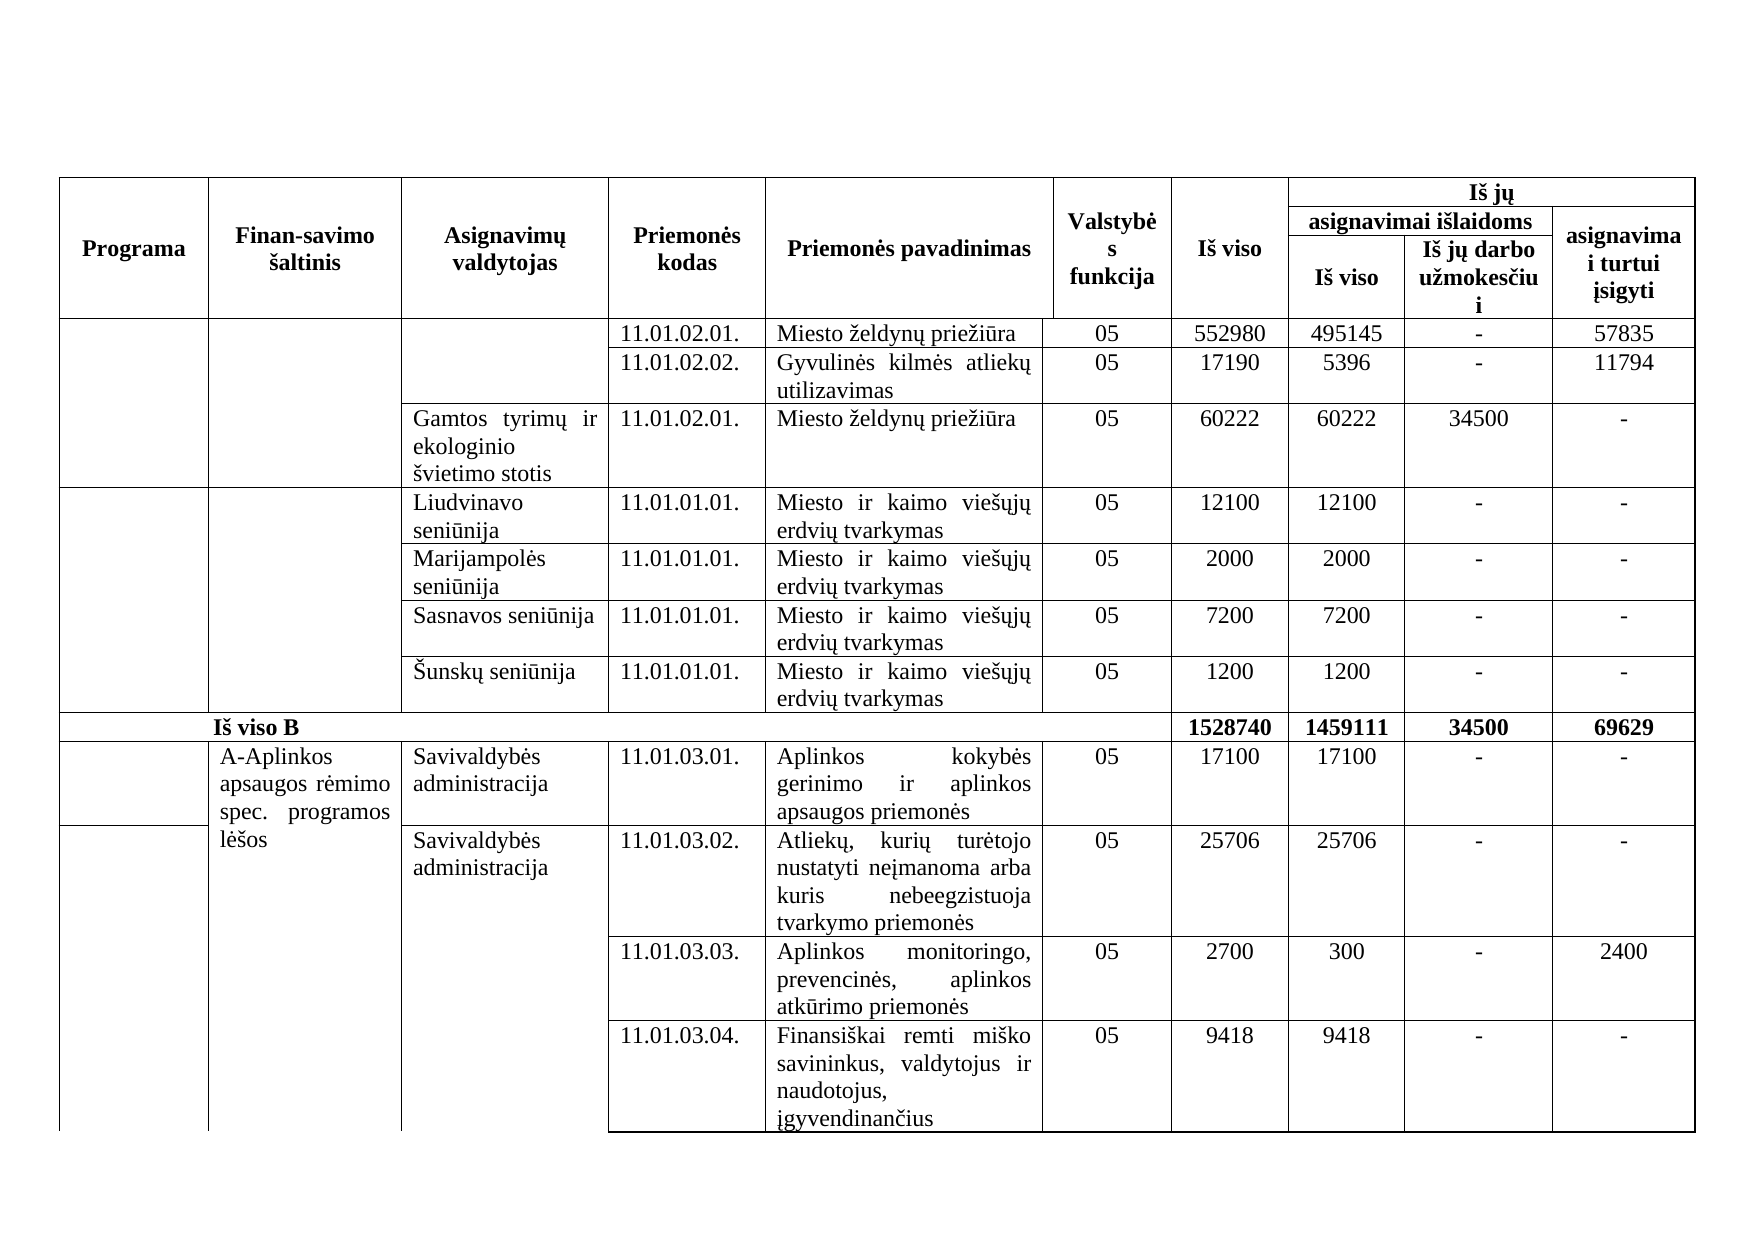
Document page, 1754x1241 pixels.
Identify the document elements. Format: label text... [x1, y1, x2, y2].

table_cell [209, 543, 401, 599]
table_cell 1200 [1172, 657, 1288, 712]
table_cell - [1553, 488, 1694, 543]
table_cell - [1553, 601, 1694, 656]
table_cell 05 [1043, 937, 1171, 1020]
table_header Valstybės funkcija [1054, 178, 1171, 318]
table_cell [60, 403, 208, 487]
table_cell [60, 488, 208, 543]
table_cell [209, 488, 401, 543]
table_cell 60222 [1172, 404, 1288, 487]
table_cell 11.01.02.02. [609, 348, 765, 403]
table_cell [60, 319, 208, 347]
table_cell 34500 [1405, 713, 1552, 741]
table_cell 1200 [1289, 657, 1404, 712]
table_cell 5396 [1289, 348, 1404, 403]
table_cell Miesto želdynų priežiūra [766, 319, 1042, 347]
table_cell 05 [1043, 826, 1171, 936]
table_cell 11.01.03.04. [609, 1021, 765, 1131]
table_cell 34500 [1405, 404, 1552, 487]
table_cell 05 [1043, 348, 1171, 403]
table_cell 12100 [1289, 488, 1404, 543]
table_cell - [1405, 601, 1552, 656]
table_cell Finansiškai remti miško savininkus, valdytojus ir naudotojus, įgyvendinančius [766, 1021, 1042, 1131]
table_cell 05 [1043, 488, 1171, 543]
table_cell Sasnavos seniūnija [402, 601, 608, 656]
table_cell Savivaldybės administracija [402, 826, 608, 936]
table_cell Aplinkos kokybės gerinimo ir aplinkos apsaugos priemonės [766, 742, 1042, 824]
table_cell - [1405, 657, 1552, 712]
table_cell 11.01.03.01. [609, 742, 765, 824]
table_cell 11.01.02.01. [609, 404, 765, 487]
table_cell 11.01.03.02. [609, 826, 765, 936]
table_header Asignavimų valdytojas [402, 178, 608, 318]
table_header Programa [60, 178, 208, 318]
table_cell - [1405, 488, 1552, 543]
table_cell Miesto ir kaimo viešųjų erdvių tvarkymas [766, 544, 1042, 599]
table_cell 17190 [1172, 348, 1288, 403]
table_cell [209, 656, 401, 712]
table_cell 11.01.01.01. [609, 657, 765, 712]
table_header Finan-savimo šaltinis [209, 178, 401, 318]
table_cell 2000 [1289, 544, 1404, 599]
table_cell 17100 [1172, 742, 1288, 824]
table_cell 300 [1289, 937, 1404, 1020]
table_cell - [1553, 404, 1694, 487]
table_cell [60, 543, 208, 599]
table_cell Šunskų seniūnija [402, 657, 608, 712]
table_cell - [1405, 1021, 1552, 1131]
table_cell 69629 [1553, 713, 1694, 741]
table_cell [60, 826, 208, 936]
table_cell Gamtos tyrimų ir ekologinio švietimo stotis [402, 404, 608, 487]
table_cell asignavimai išlaidoms [1289, 207, 1552, 234]
table_cell 2400 [1553, 937, 1694, 1020]
table_cell - [1405, 742, 1552, 824]
table_cell Gyvulinės kilmės atliekų utilizavimas [766, 348, 1042, 403]
table_cell [209, 600, 401, 656]
table_cell Miesto ir kaimo viešųjų erdvių tvarkymas [766, 488, 1042, 543]
table_cell 11.01.01.01. [609, 544, 765, 599]
table_cell 11.01.03.03. [609, 937, 765, 1020]
table_cell 05 [1043, 657, 1171, 712]
table_header Priemonės pavadinimas [766, 178, 1053, 318]
table_cell 11.01.02.01. [609, 319, 765, 347]
table_cell 2000 [1172, 544, 1288, 599]
table_cell 05 [1043, 404, 1171, 487]
table_cell A-Aplinkos apsaugos rėmimo spec. programos lėšos [209, 742, 401, 1131]
table_cell - [1553, 657, 1694, 712]
table_cell Atliekų, kurių turėtojo nustatyti neįmanoma arba kuris nebeegzistuoja tvarkymo priemonės [766, 826, 1042, 936]
table_cell [60, 656, 208, 712]
table_cell Iš jų darbo užmokesčiui [1405, 236, 1552, 318]
table_cell 7200 [1289, 601, 1404, 656]
table_cell 1459111 [1289, 713, 1404, 741]
table_cell Aplinkos monitoringo, prevencinės, aplinkos atkūrimo priemonės [766, 937, 1042, 1020]
table_cell [60, 742, 208, 824]
table_cell [402, 1020, 608, 1131]
table_cell - [1405, 319, 1552, 347]
table_cell 11794 [1553, 348, 1694, 403]
table_cell [402, 347, 608, 403]
table_cell 05 [1043, 601, 1171, 656]
table_cell 05 [1043, 544, 1171, 599]
table_cell 05 [1043, 319, 1171, 347]
table_cell Savivaldybės administracija [402, 742, 608, 824]
table_cell 05 [1043, 1021, 1171, 1131]
table_cell 05 [1043, 742, 1171, 824]
table_header Priemonės kodas [609, 178, 765, 318]
table_cell - [1553, 742, 1694, 824]
table_cell 495145 [1289, 319, 1404, 347]
table_cell - [1405, 937, 1552, 1020]
table_cell [60, 600, 208, 656]
table_cell - [1553, 544, 1694, 599]
table_cell asignavimai turtui įsigyti [1553, 207, 1694, 318]
table_cell 552980 [1172, 319, 1288, 347]
table_cell 11.01.01.01. [609, 488, 765, 543]
table_cell 57835 [1553, 319, 1694, 347]
table_cell - [1553, 826, 1694, 936]
table_cell Iš viso [1289, 236, 1404, 318]
table_cell [60, 936, 208, 1020]
table_cell 9418 [1289, 1021, 1404, 1131]
table_cell Liudvinavo seniūnija [402, 488, 608, 543]
table_cell 11.01.01.01. [609, 601, 765, 656]
table_cell [402, 319, 608, 347]
table_cell Marijampolės seniūnija [402, 544, 608, 599]
table_cell Iš viso B [60, 713, 1171, 741]
table_cell 25706 [1289, 826, 1404, 936]
table_cell 17100 [1289, 742, 1404, 824]
table_header Iš viso [1172, 178, 1288, 318]
table_cell 25706 [1172, 826, 1288, 936]
table_cell 7200 [1172, 601, 1288, 656]
table_cell Miesto ir kaimo viešųjų erdvių tvarkymas [766, 601, 1042, 656]
table_cell 1528740 [1172, 713, 1288, 741]
table_cell [60, 347, 208, 403]
table_cell [402, 936, 608, 1020]
table_cell 60222 [1289, 404, 1404, 487]
table_cell Miesto želdynų priežiūra [766, 404, 1042, 487]
table_cell - [1405, 826, 1552, 936]
table_cell - [1405, 348, 1552, 403]
table_cell [209, 319, 401, 487]
table_cell 12100 [1172, 488, 1288, 543]
table_cell - [1553, 1021, 1694, 1131]
table_cell [60, 1020, 208, 1131]
table_cell 2700 [1172, 937, 1288, 1020]
table_header Iš jų [1289, 178, 1694, 206]
table_cell - [1405, 544, 1552, 599]
table_cell 9418 [1172, 1021, 1288, 1131]
table_cell Miesto ir kaimo viešųjų erdvių tvarkymas [766, 657, 1042, 712]
